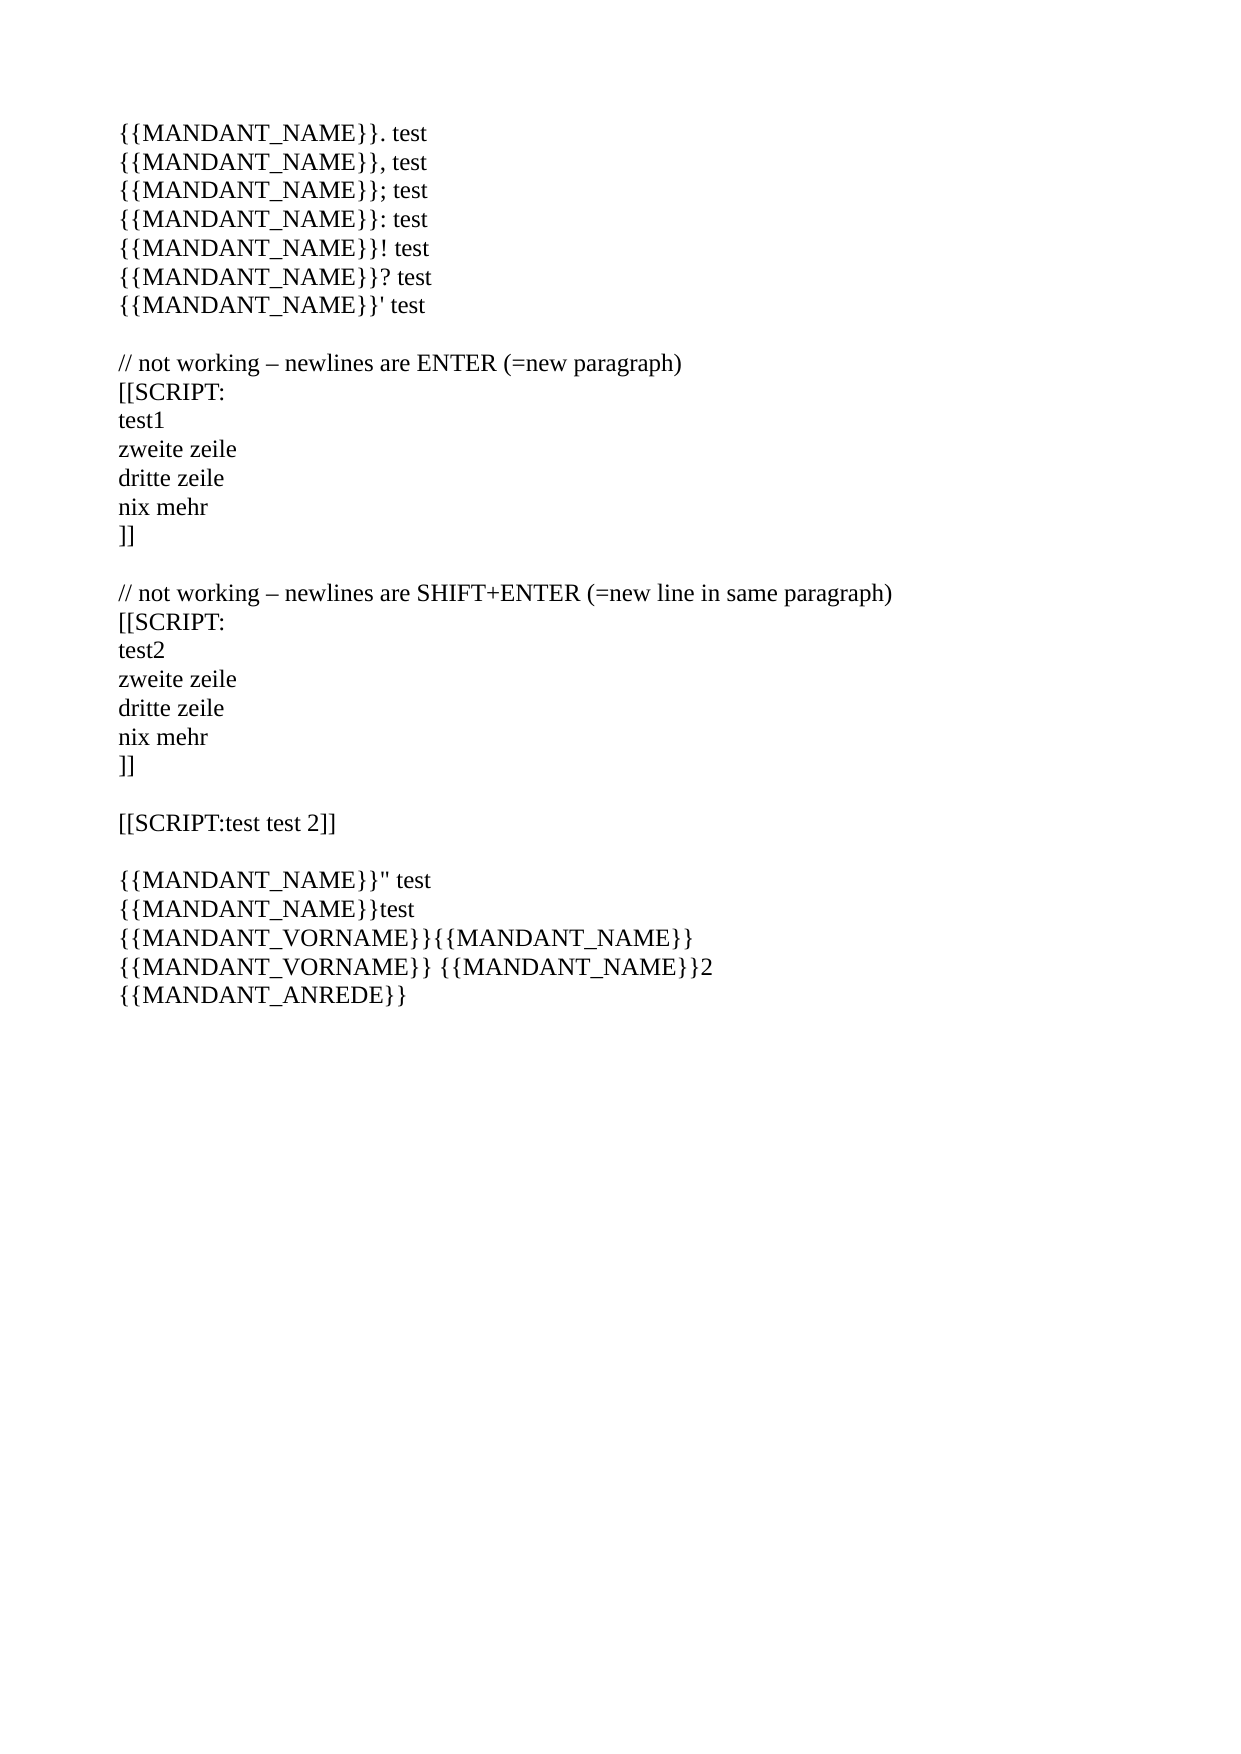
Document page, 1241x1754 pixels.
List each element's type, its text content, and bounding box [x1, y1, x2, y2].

text // not working – newlines are ENTER (=new paragraph) [118, 348, 1122, 377]
text [[SCRIPT: [118, 377, 1122, 406]
text {{MANDANT_NAME}}. test [118, 118, 1122, 147]
text [[SCRIPT:test test 2]] [118, 808, 1122, 837]
text ]] [118, 521, 1122, 549]
text {{MANDANT_NAME}}test [118, 894, 1122, 923]
text {{MANDANT_VORNAME}} {{MANDANT_NAME}}2 [118, 952, 1122, 981]
text // not working – newlines are SHIFT+ENTER (=new line in same paragraph) [118, 578, 1122, 607]
text {{MANDANT_NAME}}? test [118, 262, 1122, 291]
text [[SCRIPT: test2 zweite zeile dritte zeile nix mehr ]] [118, 607, 1122, 779]
text {{MANDANT_VORNAME}}{{MANDANT_NAME}} [118, 923, 1122, 952]
text {{MANDANT_NAME}}" test [118, 866, 1122, 894]
text {{MANDANT_NAME}}: test [118, 204, 1122, 233]
text {{MANDANT_NAME}}! test [118, 233, 1122, 262]
text {{MANDANT_NAME}}; test [118, 176, 1122, 204]
text zweite zeile [118, 434, 1122, 463]
text dritte zeile [118, 463, 1122, 492]
text {{MANDANT_NAME}}, test [118, 147, 1122, 176]
text nix mehr [118, 492, 1122, 521]
text {{MANDANT_ANREDE}} [118, 981, 1122, 1009]
text {{MANDANT_NAME}}' test [118, 291, 1122, 319]
text test1 [118, 406, 1122, 434]
